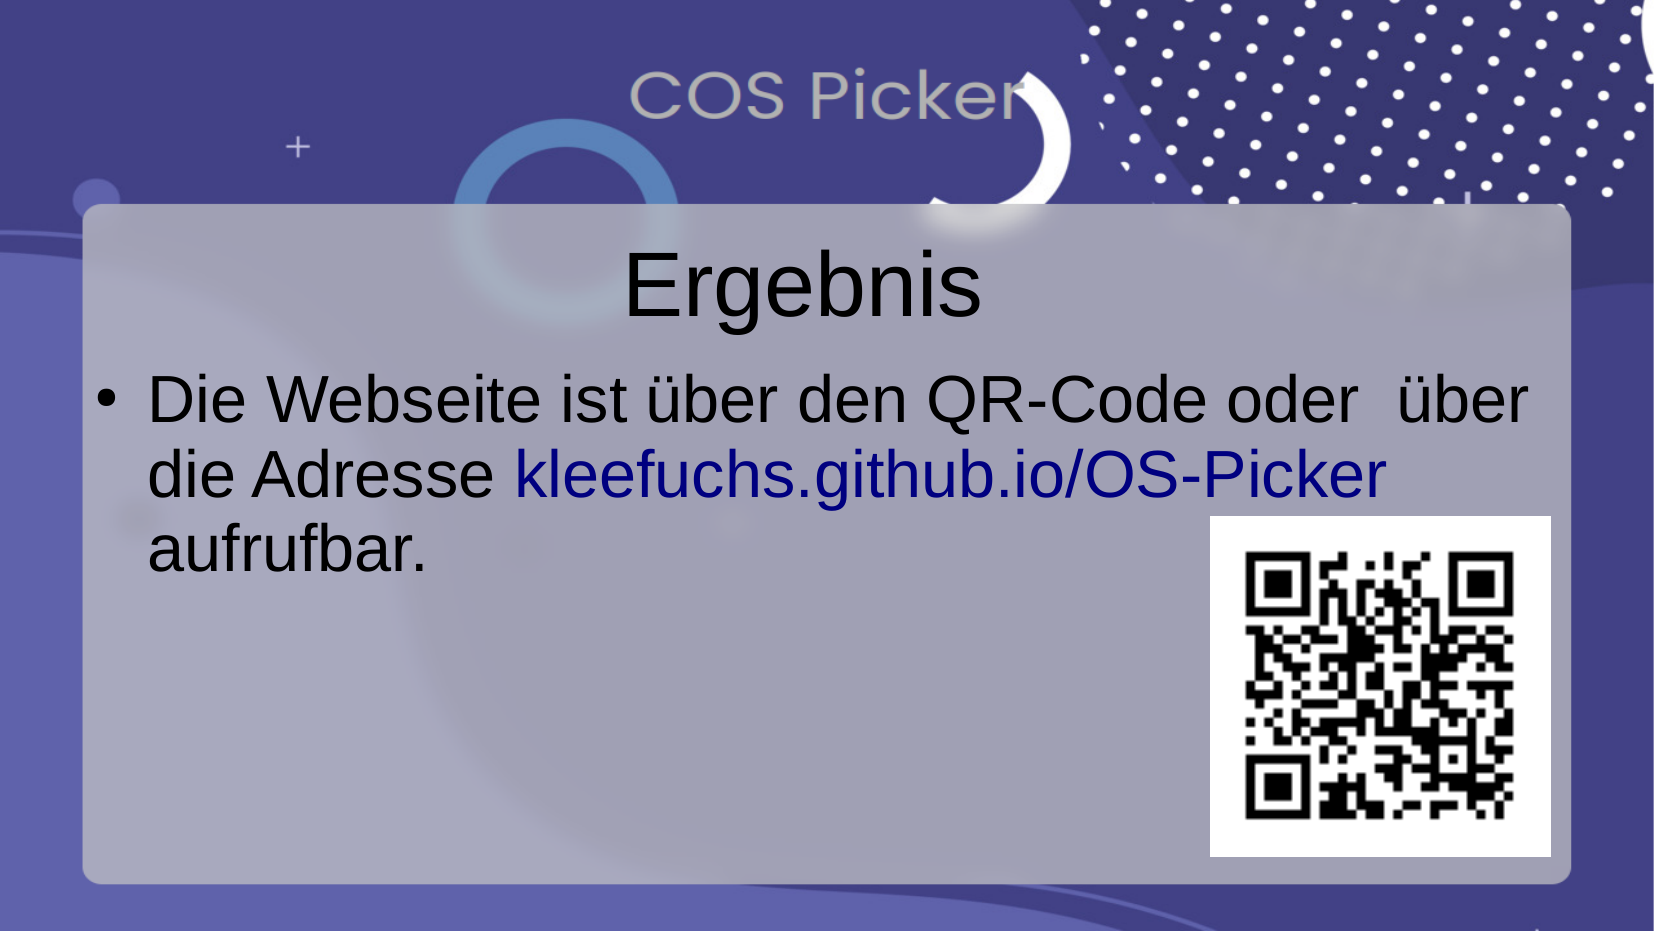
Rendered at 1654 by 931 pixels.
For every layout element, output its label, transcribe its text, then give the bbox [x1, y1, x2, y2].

title Ergebnis [59, 206, 1548, 362]
picture [1210, 516, 1551, 857]
list Die Webseite ist über den QR-Code oder über die Adresse kleefuchs.github.io/OS-Picker aufrufbar. [76, 361, 1565, 835]
